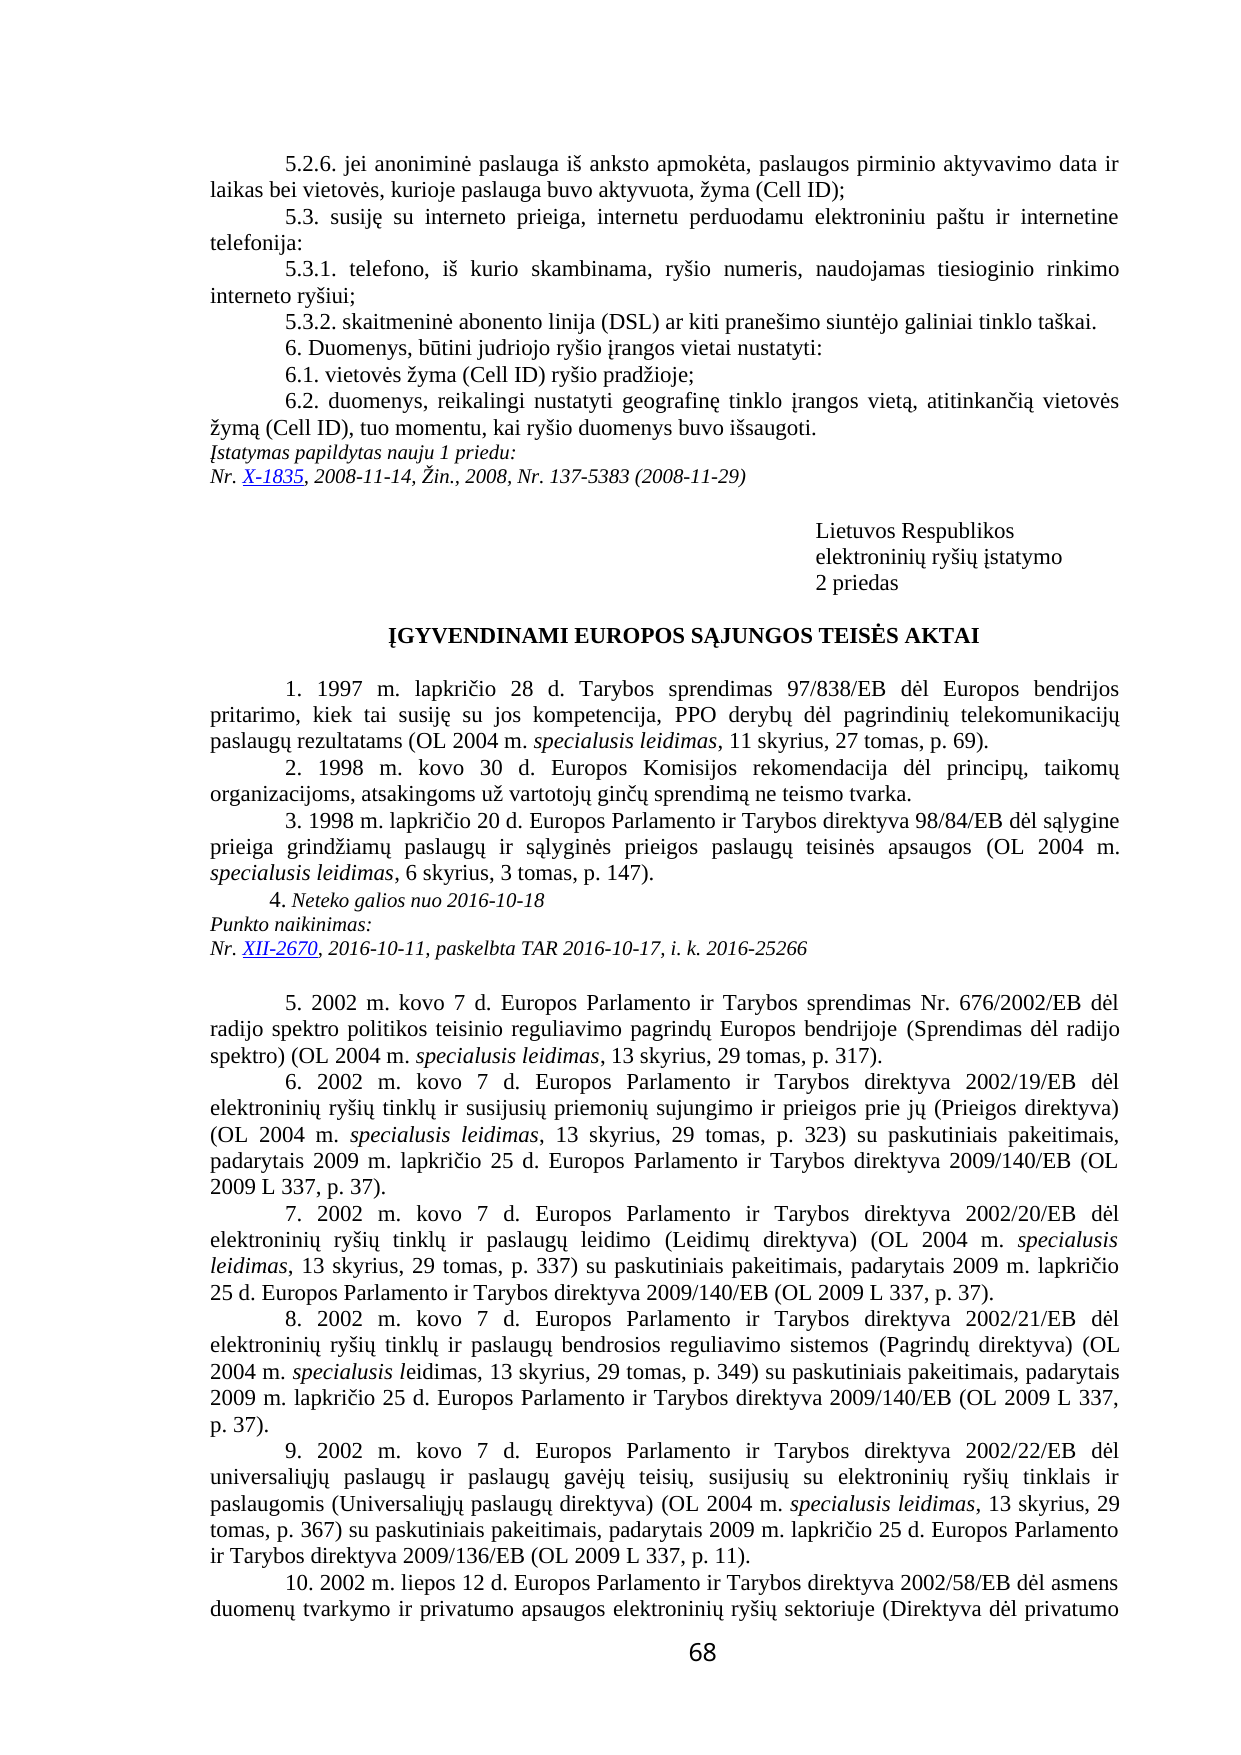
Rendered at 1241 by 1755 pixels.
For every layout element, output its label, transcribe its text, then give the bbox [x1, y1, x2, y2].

text 2 priedas [210, 569, 1120, 596]
text 5.3.2. skaitmeninė abonento linija (DSL) ar kiti pranešimo siuntėjo galiniai tinklo taškai. [210, 308, 1120, 334]
text 5.3.1. telefono, iš kurio skambinama, ryšio numeris, naudojamas tiesioginio rinkimo interneto ryšiui; [210, 255, 1120, 308]
text 6. Duomenys, būtini judriojo ryšio įrangos vietai nustatyti: [210, 334, 1120, 361]
text 6.1. vietovės žyma (Cell ID) ryšio pradžioje; [210, 361, 1120, 387]
text įgyvendinami Europos Sąjungos teisės aktai [210, 622, 1120, 648]
text Nr. XII-2670, 2016-10-11, paskelbta TAR 2016-10-17, i. k. 2016-25266 [210, 936, 1120, 960]
text 10. 2002 m. liepos 12 d. Europos Parlamento ir Tarybos direktyva 2002/58/EB dėl asmens duomenų tvarkymo ir privatumo apsaugos elektroninių ryšių sektoriuje (Direktyva dėl privatumo [210, 1569, 1120, 1621]
text 1. 1997 m. lapkričio 28 d. Tarybos sprendimas 97/838/EB dėl Europos bendrijos pritarimo, kiek tai susiję su jos kompetencija, PPO derybų dėl pagrindinių telekomunikacijų paslaugų rezultatams (OL 2004 m. specialusis leidimas, 11 skyrius, 27 tomas, p. 69). [210, 675, 1120, 754]
text 6. 2002 m. kovo 7 d. Europos Parlamento ir Tarybos direktyva 2002/19/EB dėl elektroninių ryšių tinklų ir susijusių priemonių sujungimo ir prieigos prie jų (Prieigos direktyva) (OL 2004 m. specialusis leidimas, 13 skyrius, 29 tomas, p. 323) su paskutiniais pakeitimais, padarytais 2009 m. lapkričio 25 d. Europos Parlamento ir Tarybos direktyva 2009/140/EB (OL 2009 L 337, p. 37). [210, 1068, 1120, 1200]
text Lietuvos Respublikos [210, 517, 1120, 543]
text 4. Neteko galios nuo 2016-10-18 [210, 886, 1120, 912]
text 9. 2002 m. kovo 7 d. Europos Parlamento ir Tarybos direktyva 2002/22/EB dėl universaliųjų paslaugų ir paslaugų gavėjų teisių, susijusių su elektroninių ryšių tinklais ir paslaugomis (Universaliųjų paslaugų direktyva) (OL 2004 m. specialusis leidimas, 13 skyrius, 29 tomas, p. 367) su paskutiniais pakeitimais, padarytais 2009 m. lapkričio 25 d. Europos Parlamento ir Tarybos direktyva 2009/136/EB (OL 2009 L 337, p. 11). [210, 1437, 1120, 1569]
text elektroninių ryšių įstatymo [210, 543, 1120, 569]
text 7. 2002 m. kovo 7 d. Europos Parlamento ir Tarybos direktyva 2002/20/EB dėl elektroninių ryšių tinklų ir paslaugų leidimo (Leidimų direktyva) (OL 2004 m. specialusis leidimas, 13 skyrius, 29 tomas, p. 337) su paskutiniais pakeitimais, padarytais 2009 m. lapkričio 25 d. Europos Parlamento ir Tarybos direktyva 2009/140/EB (OL 2009 L 337, p. 37). [210, 1200, 1120, 1305]
text Nr. X-1835, 2008-11-14, Žin., 2008, Nr. 137-5383 (2008-11-29) [210, 464, 1120, 488]
text Punkto naikinimas: [210, 912, 1120, 936]
text 5.2.6. jei anoniminė paslauga iš anksto apmokėta, paslaugos pirminio aktyvavimo data ir laikas bei vietovės, kurioje paslauga buvo aktyvuota, žyma (Cell ID); [210, 150, 1120, 203]
text 5. 2002 m. kovo 7 d. Europos Parlamento ir Tarybos sprendimas Nr. 676/2002/EB dėl radijo spektro politikos teisinio reguliavimo pagrindų Europos bendrijoje (Sprendimas dėl radijo spektro) (OL 2004 m. specialusis leidimas, 13 skyrius, 29 tomas, p. 317). [210, 989, 1120, 1068]
text 6.2. duomenys, reikalingi nustatyti geografinę tinklo įrangos vietą, atitinkančią vietovės žymą (Cell ID), tuo momentu, kai ryšio duomenys buvo išsaugoti. [210, 387, 1120, 440]
text 3. 1998 m. lapkričio 20 d. Europos Parlamento ir Tarybos direktyva 98/84/EB dėl sąlygine prieiga grindžiamų paslaugų ir sąlyginės prieigos paslaugų teisinės apsaugos (OL 2004 m. specialusis leidimas, 6 skyrius, 3 tomas, p. 147). [210, 807, 1120, 886]
text 8. 2002 m. kovo 7 d. Europos Parlamento ir Tarybos direktyva 2002/21/EB dėl elektroninių ryšių tinklų ir paslaugų bendrosios reguliavimo sistemos (Pagrindų direktyva) (OL 2004 m. specialusis leidimas, 13 skyrius, 29 tomas, p. 349) su paskutiniais pakeitimais, padarytais 2009 m. lapkričio 25 d. Europos Parlamento ir Tarybos direktyva 2009/140/EB (OL 2009 L 337, p. 37). [210, 1305, 1120, 1437]
text 2. 1998 m. kovo 30 d. Europos Komisijos rekomendacija dėl principų, taikomų organizacijoms, atsakingoms už vartotojų ginčų sprendimą ne teismo tvarka. [210, 754, 1120, 807]
text Įstatymas papildytas nauju 1 priedu: [210, 440, 1120, 464]
text 5.3. susiję su interneto prieiga, internetu perduodamu elektroniniu paštu ir internetine telefonija: [210, 203, 1120, 255]
